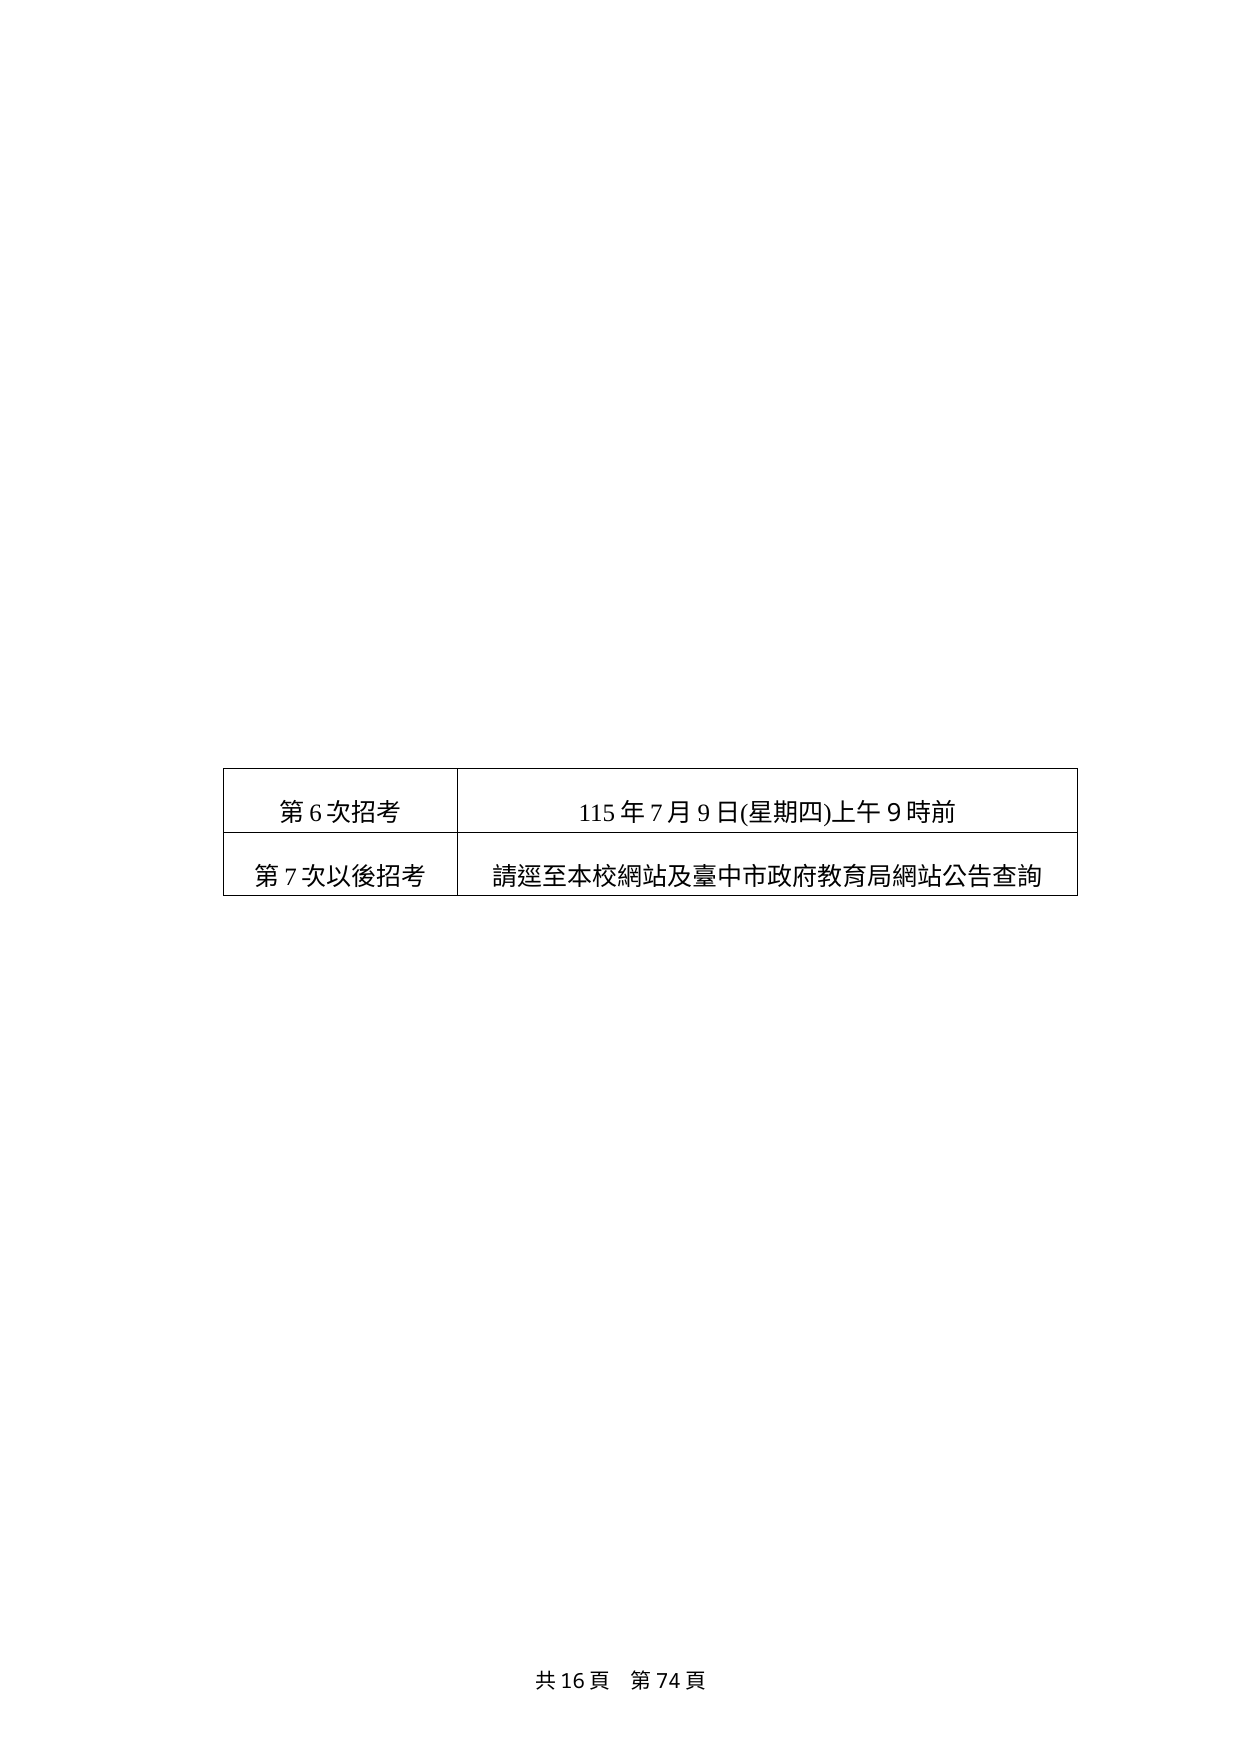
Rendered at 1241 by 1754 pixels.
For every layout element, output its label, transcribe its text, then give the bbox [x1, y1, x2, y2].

table_cell 請逕至本校網站及臺中市政府教育局網站公告查詢 [458, 833, 1077, 895]
table_cell 115年7月9日(星期四)上午9時前 [458, 769, 1077, 832]
table_cell 第7次以後招考 [224, 833, 457, 895]
table_cell 第6次招考 [224, 769, 457, 832]
